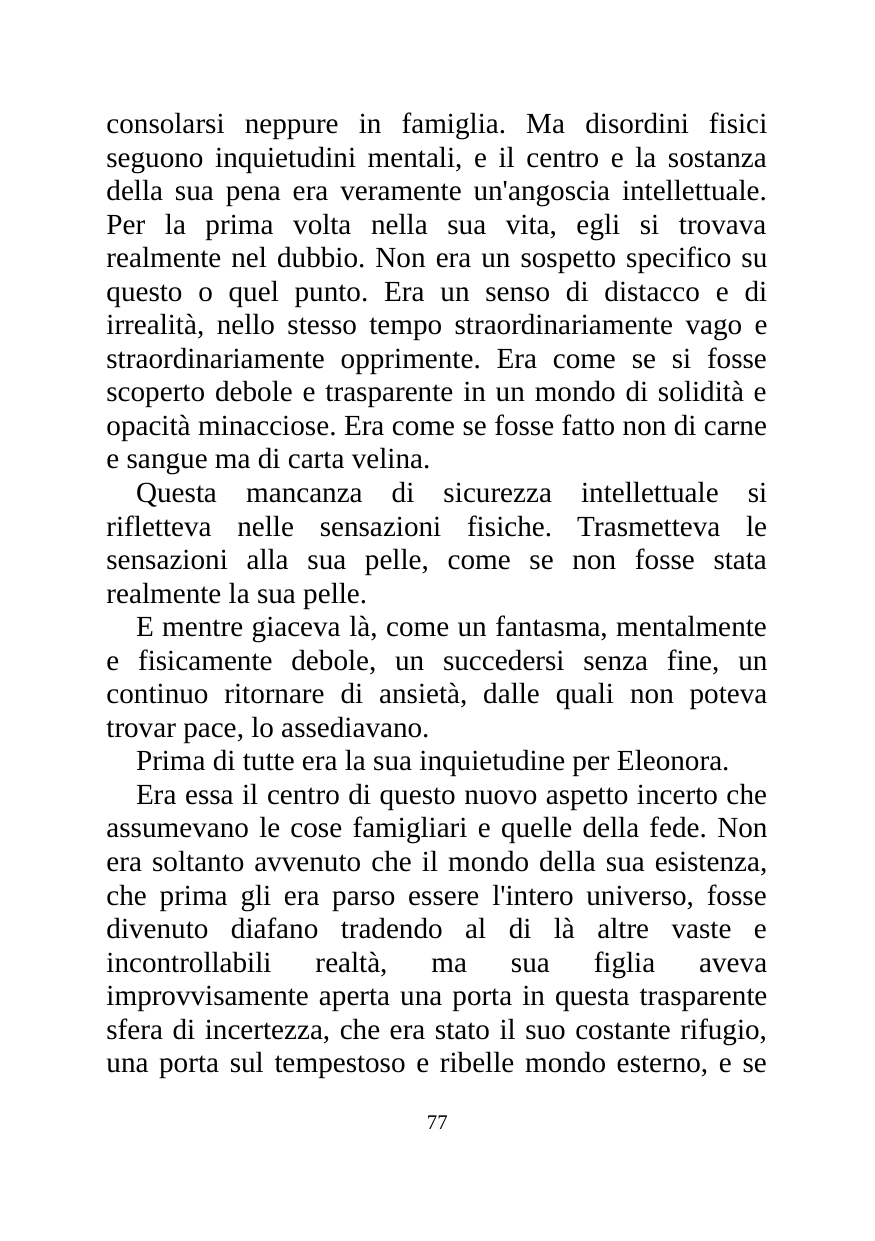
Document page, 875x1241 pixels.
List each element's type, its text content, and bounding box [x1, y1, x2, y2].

text Questa mancanza di sicurezza intellettuale si rifletteva nelle sensazioni fisiche. Trasmetteva le sensazioni alla sua pelle, come se non fosse stata realmente la sua pelle. [106, 475, 768, 609]
text Prima di tutte era la sua inquietudine per Eleonora. [106, 743, 768, 777]
text consolarsi neppure in famiglia. Ma disordini fisici seguono inquietudini mentali, e il centro e la sostanza della sua pena era veramente un'angoscia intellettuale. Per la prima volta nella sua vita, egli si trovava realmente nel dubbio. Non era un sospetto specifico su questo o quel punto. Era un senso di distacco e di irrealità, nello stesso tempo straordinariamente vago e straordinariamente opprimente. Era come se si fosse scoperto debole e trasparente in un mondo di solidità e opacità minacciose. Era come se fosse fatto non di carne e sangue ma di carta velina. [106, 106, 768, 475]
text Era essa il centro di questo nuovo aspetto incerto che assumevano le cose famigliari e quelle della fede. Non era soltanto avvenuto che il mondo della sua esistenza, che prima gli era parso essere l'intero universo, fosse divenuto diafano tradendo al di là altre vaste e incontrollabili realtà, ma sua figlia aveva improvvisamente aperta una porta in questa trasparente sfera di incertezza, che era stato il suo costante rifugio, una porta sul tempestoso e ribelle mondo esterno, e se [106, 777, 768, 1079]
text E mentre giaceva là, come un fantasma, mentalmente e fisicamente debole, un succedersi senza fine, un continuo ritornare di ansietà, dalle quali non poteva trovar pace, lo assediavano. [106, 609, 768, 743]
